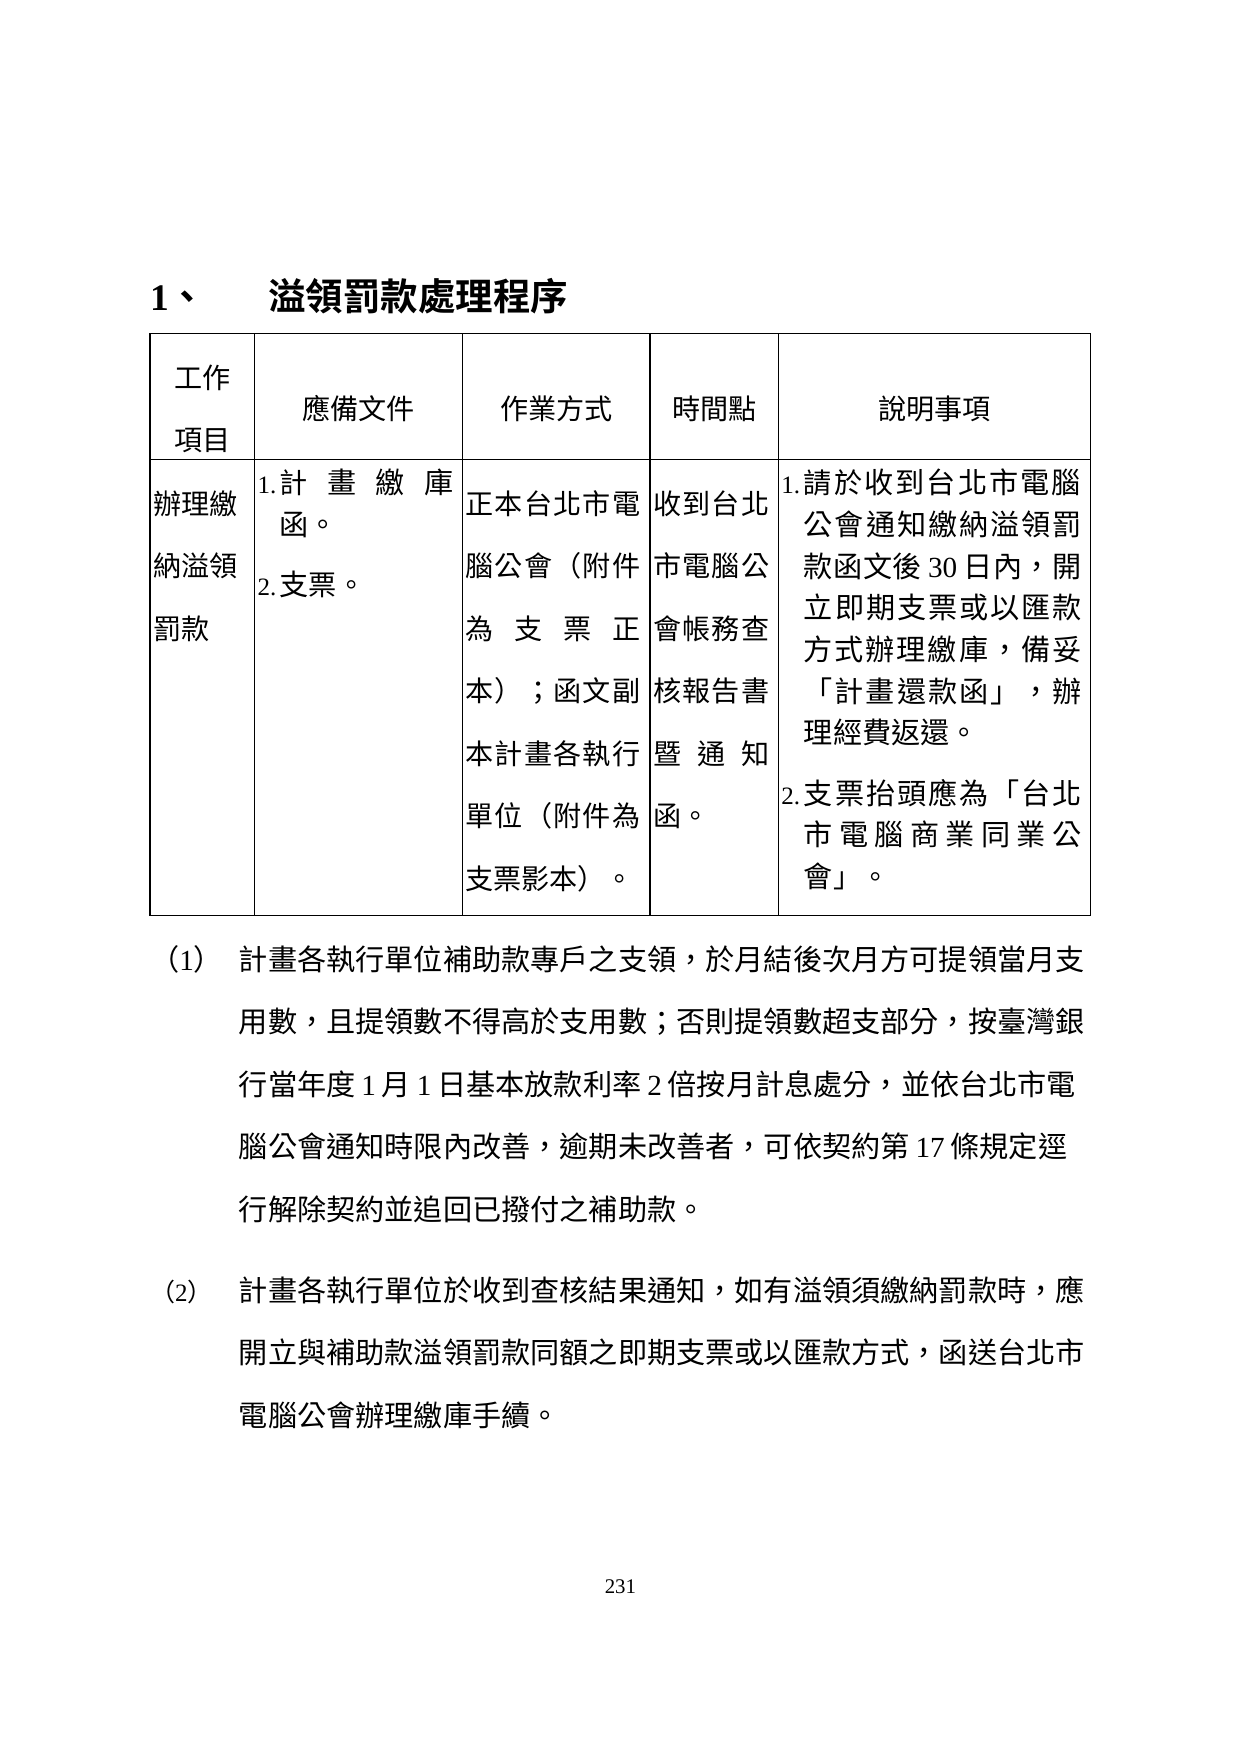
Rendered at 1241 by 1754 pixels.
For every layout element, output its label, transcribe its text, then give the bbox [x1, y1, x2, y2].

table_cell 收到台北市電腦公會帳務查核報告書暨通知函。 [651, 460, 778, 914]
table_cell 計畫繳庫函。 支票。 [255, 460, 462, 914]
table_header 應備文件 [255, 334, 462, 459]
table_cell 請於收到台北市電腦公會通知繳納溢領罰款函文後30日內，開立即期支票或以匯款方式辦理繳庫，備妥「計畫還款函」，辦理經費返還。 支票抬頭應為「台北市電腦商業同業公會」。 [779, 460, 1090, 914]
list 計畫各執行單位於收到查核結果通知，如有溢領須繳納罰款時，應開立與補助款溢領罰款同額之即期支票或以匯款方式，函送台北市電腦公會辦理繳庫手續。 [150, 1247, 1090, 1434]
table_cell 辦理繳納溢領罰款 [151, 460, 254, 914]
table_header 作業方式 [463, 334, 649, 459]
table_header 工作 項目 [151, 334, 254, 459]
table_cell 正本台北市電腦公會（附件為支票正本）；函文副本計畫各執行單位（附件為支票影本）。 [463, 460, 649, 914]
subtitle 溢領罰款處理程序 [150, 252, 1090, 314]
table_header 說明事項 [779, 334, 1090, 459]
table_header 時間點 [651, 334, 778, 459]
list 計畫各執行單位補助款專戶之支領，於月結後次月方可提領當月支用數，且提領數不得高於支用數；否則提領數超支部分，按臺灣銀行當年度1月1日基本放款利率2倍按月計息處分，並依台北市電腦公會通知時限內改善，逾期未改善者，可依契約第17條規定逕行解除契約並追回已撥付之補助款。 [150, 916, 1090, 1228]
